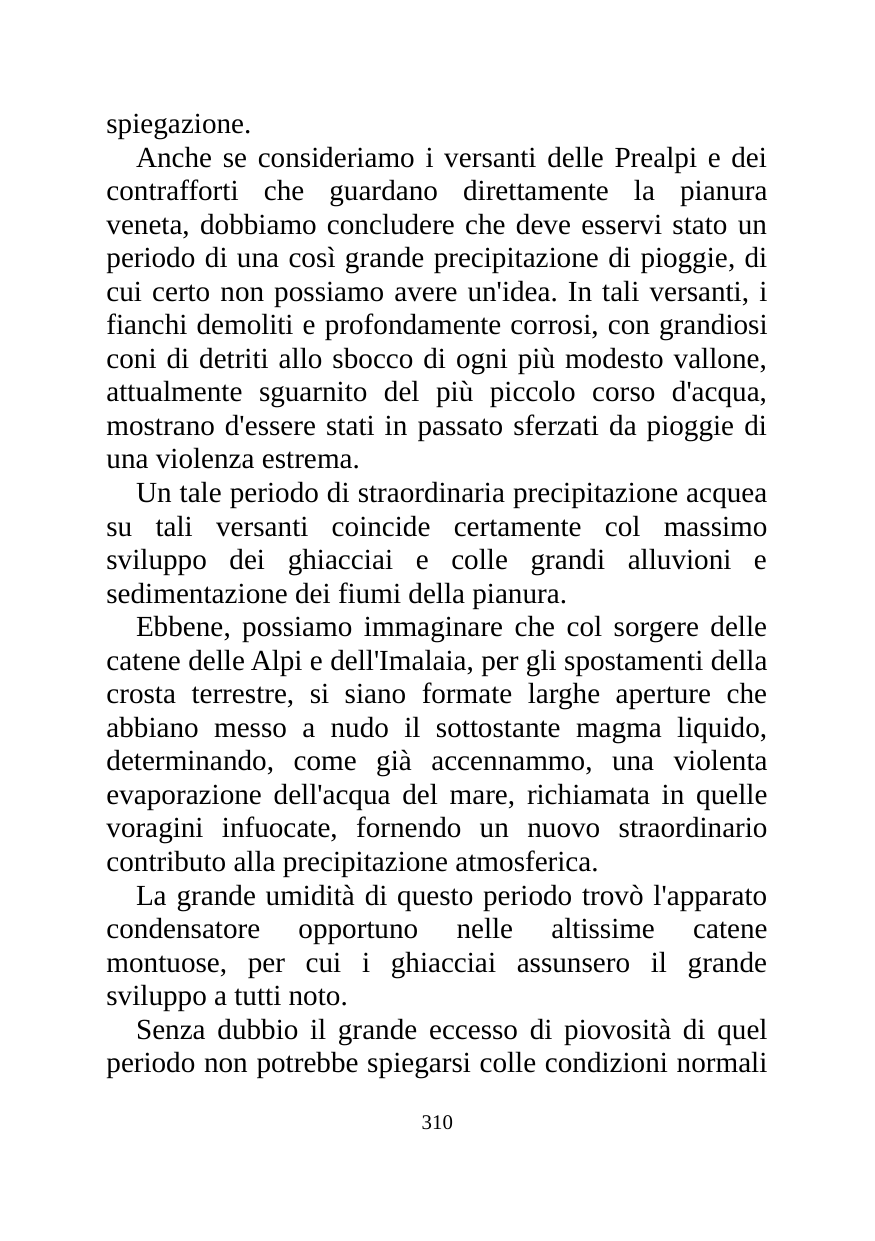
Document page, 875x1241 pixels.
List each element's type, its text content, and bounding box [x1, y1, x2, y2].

text La grande umidità di questo periodo trovò l'apparato condensatore opportuno nelle altissime catene montuose, per cui i ghiacciai assunsero il grande sviluppo a tutti noto. [106, 878, 768, 1012]
text spiegazione. [106, 106, 768, 140]
text Un tale periodo di straordinaria precipitazione acquea su tali versanti coincide certamente col massimo sviluppo dei ghiacciai e colle grandi alluvioni e sedimentazione dei fiumi della pianura. [106, 475, 768, 609]
text Ebbene, possiamo immaginare che col sorgere delle catene delle Alpi e dell'Imalaia, per gli spostamenti della crosta terrestre, si siano formate larghe aperture che abbiano messo a nudo il sottostante magma liquido, determinando, come già accennammo, una violenta evaporazione dell'acqua del mare, richiamata in quelle voragini infuocate, fornendo un nuovo straordinario contributo alla precipitazione atmosferica. [106, 609, 768, 878]
text Anche se consideriamo i versanti delle Prealpi e dei contrafforti che guardano direttamente la pianura veneta, dobbiamo concludere che deve esservi stato un periodo di una così grande precipitazione di pioggie, di cui certo non possiamo avere un'idea. In tali versanti, i fianchi demoliti e profondamente corrosi, con grandiosi coni di detriti allo sbocco di ogni più modesto vallone, attualmente sguarnito del più piccolo corso d'acqua, mostrano d'essere stati in passato sferzati da pioggie di una violenza estrema. [106, 140, 768, 475]
text Senza dubbio il grande eccesso di piovosità di quel periodo non potrebbe spiegarsi colle condizioni normali [106, 1012, 768, 1079]
